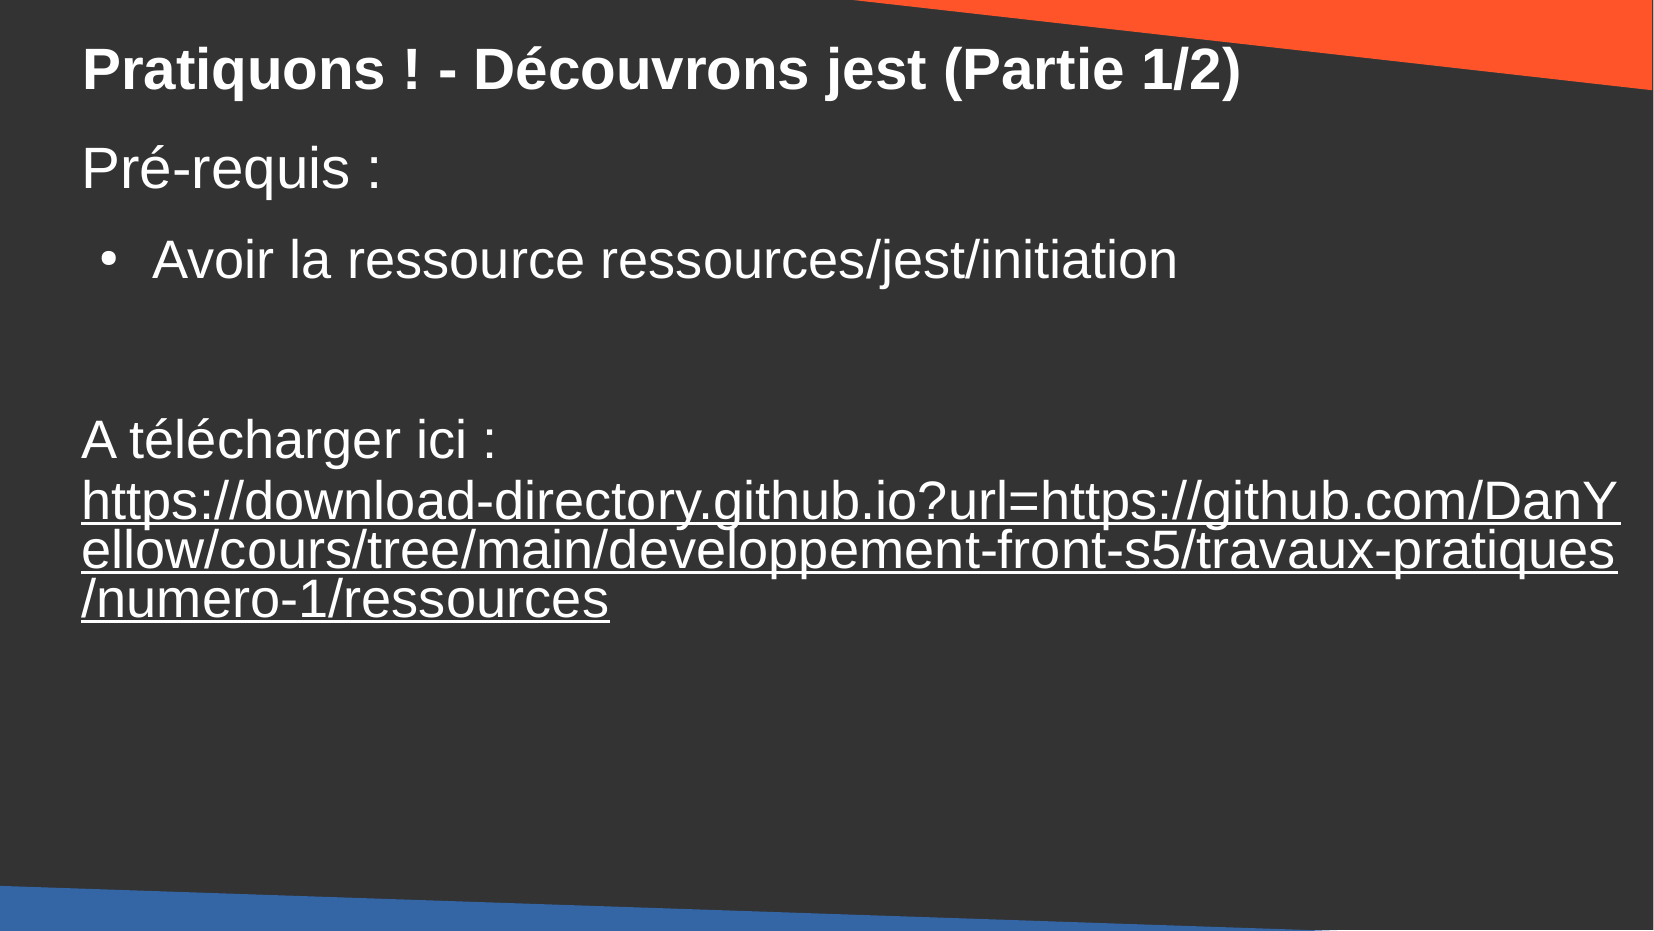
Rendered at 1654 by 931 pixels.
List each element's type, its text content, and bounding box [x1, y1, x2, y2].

text_box [852, 0, 1653, 91]
list Pré-requis : Avoir la ressource ressources/jest/initiation A télécharger ici : https://download-directory.github.io?url=https://github.com/DanYellow/cours/tree/main/developpement-front-s5/travaux-pratiques/numero-1/ressources [81, 135, 1621, 721]
text_box [0, 885, 1337, 931]
title Pratiquons ! - Découvrons jest (Partie 1/2) [82, 37, 1571, 114]
